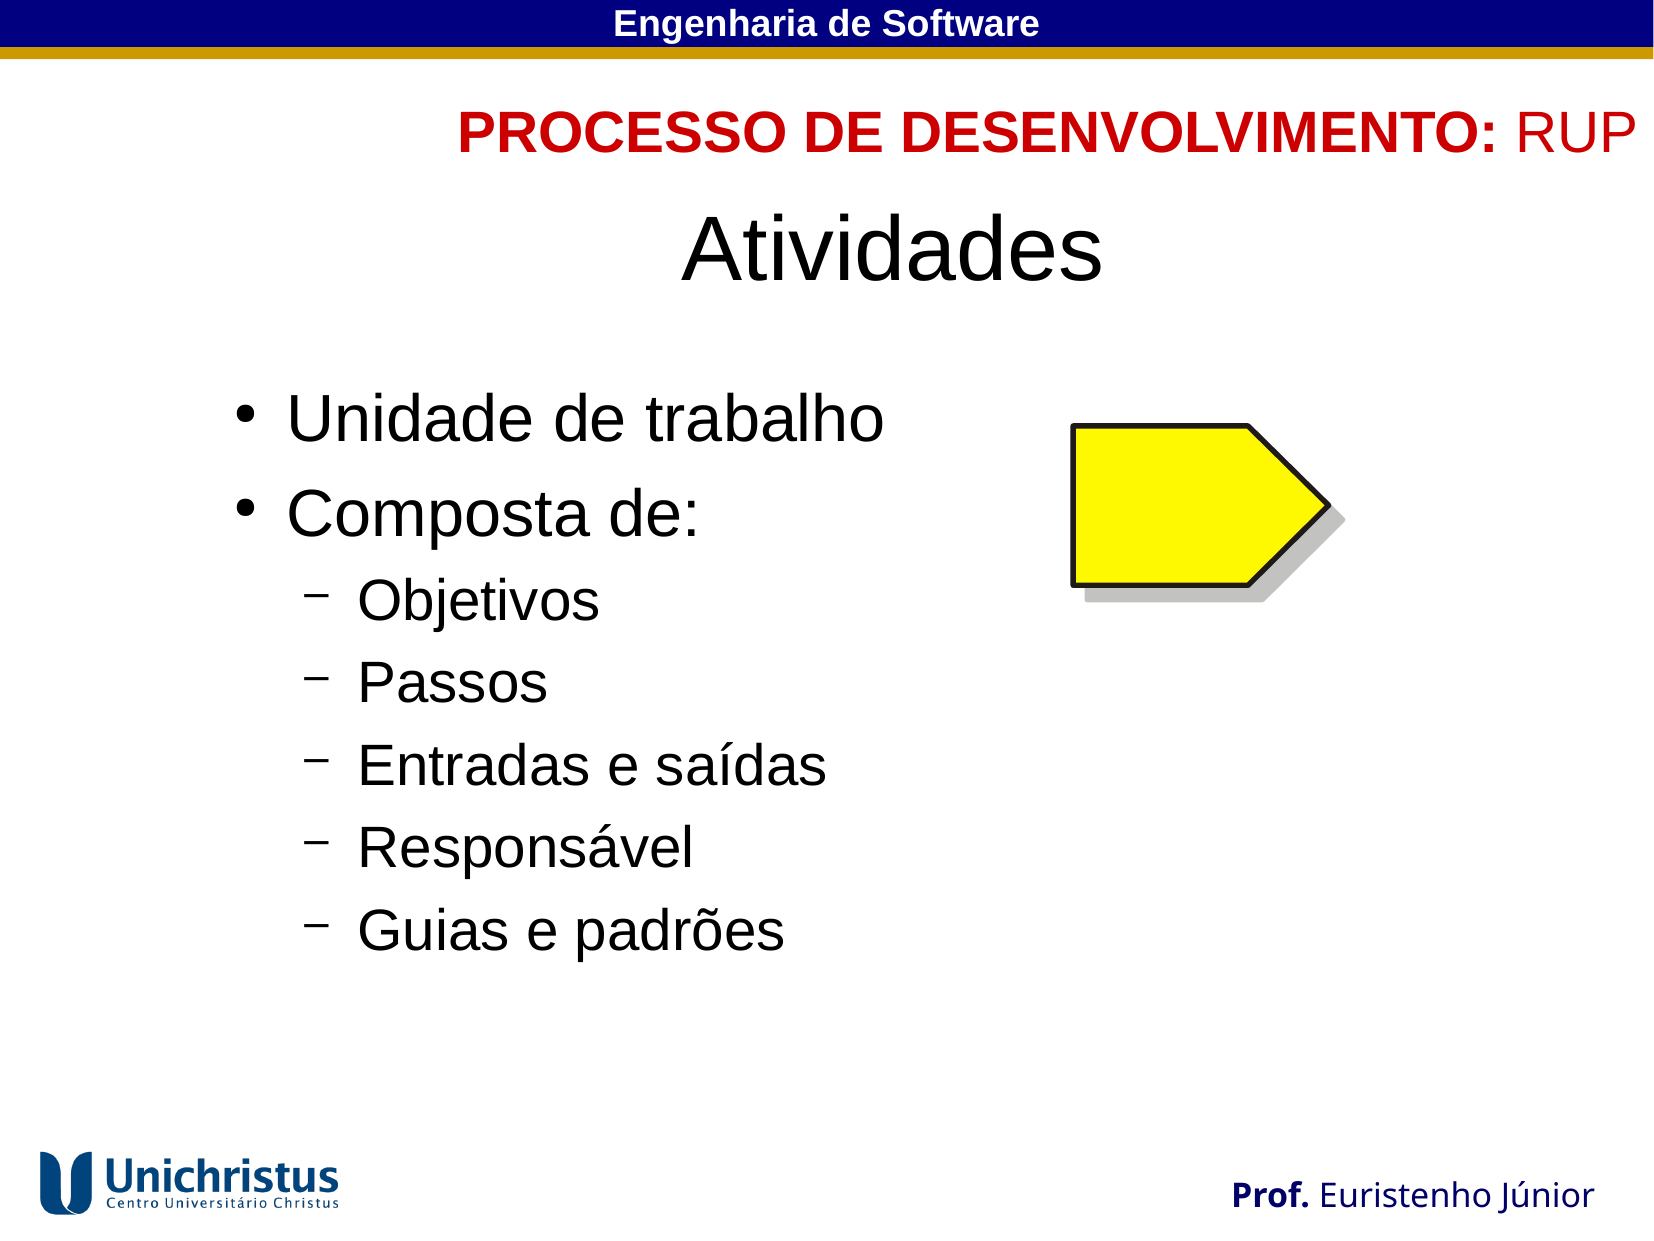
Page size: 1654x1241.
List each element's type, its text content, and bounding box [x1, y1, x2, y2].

title Atividades [200, 150, 1551, 338]
picture [35, 1148, 343, 1217]
picture [1070, 423, 1347, 603]
text_box Prof. Euristenho Júnior [1216, 1163, 1654, 1224]
text_box [0, 47, 1654, 60]
list Unidade de trabalho Composta de: Objetivos Passos Entradas e saídas Responsável Guias e padrões [200, 367, 1551, 1111]
text_box Engenharia de Software [0, 0, 1654, 47]
text_box PROCESSO DE DESENVOLVIMENTO: RUP [443, 92, 1654, 173]
